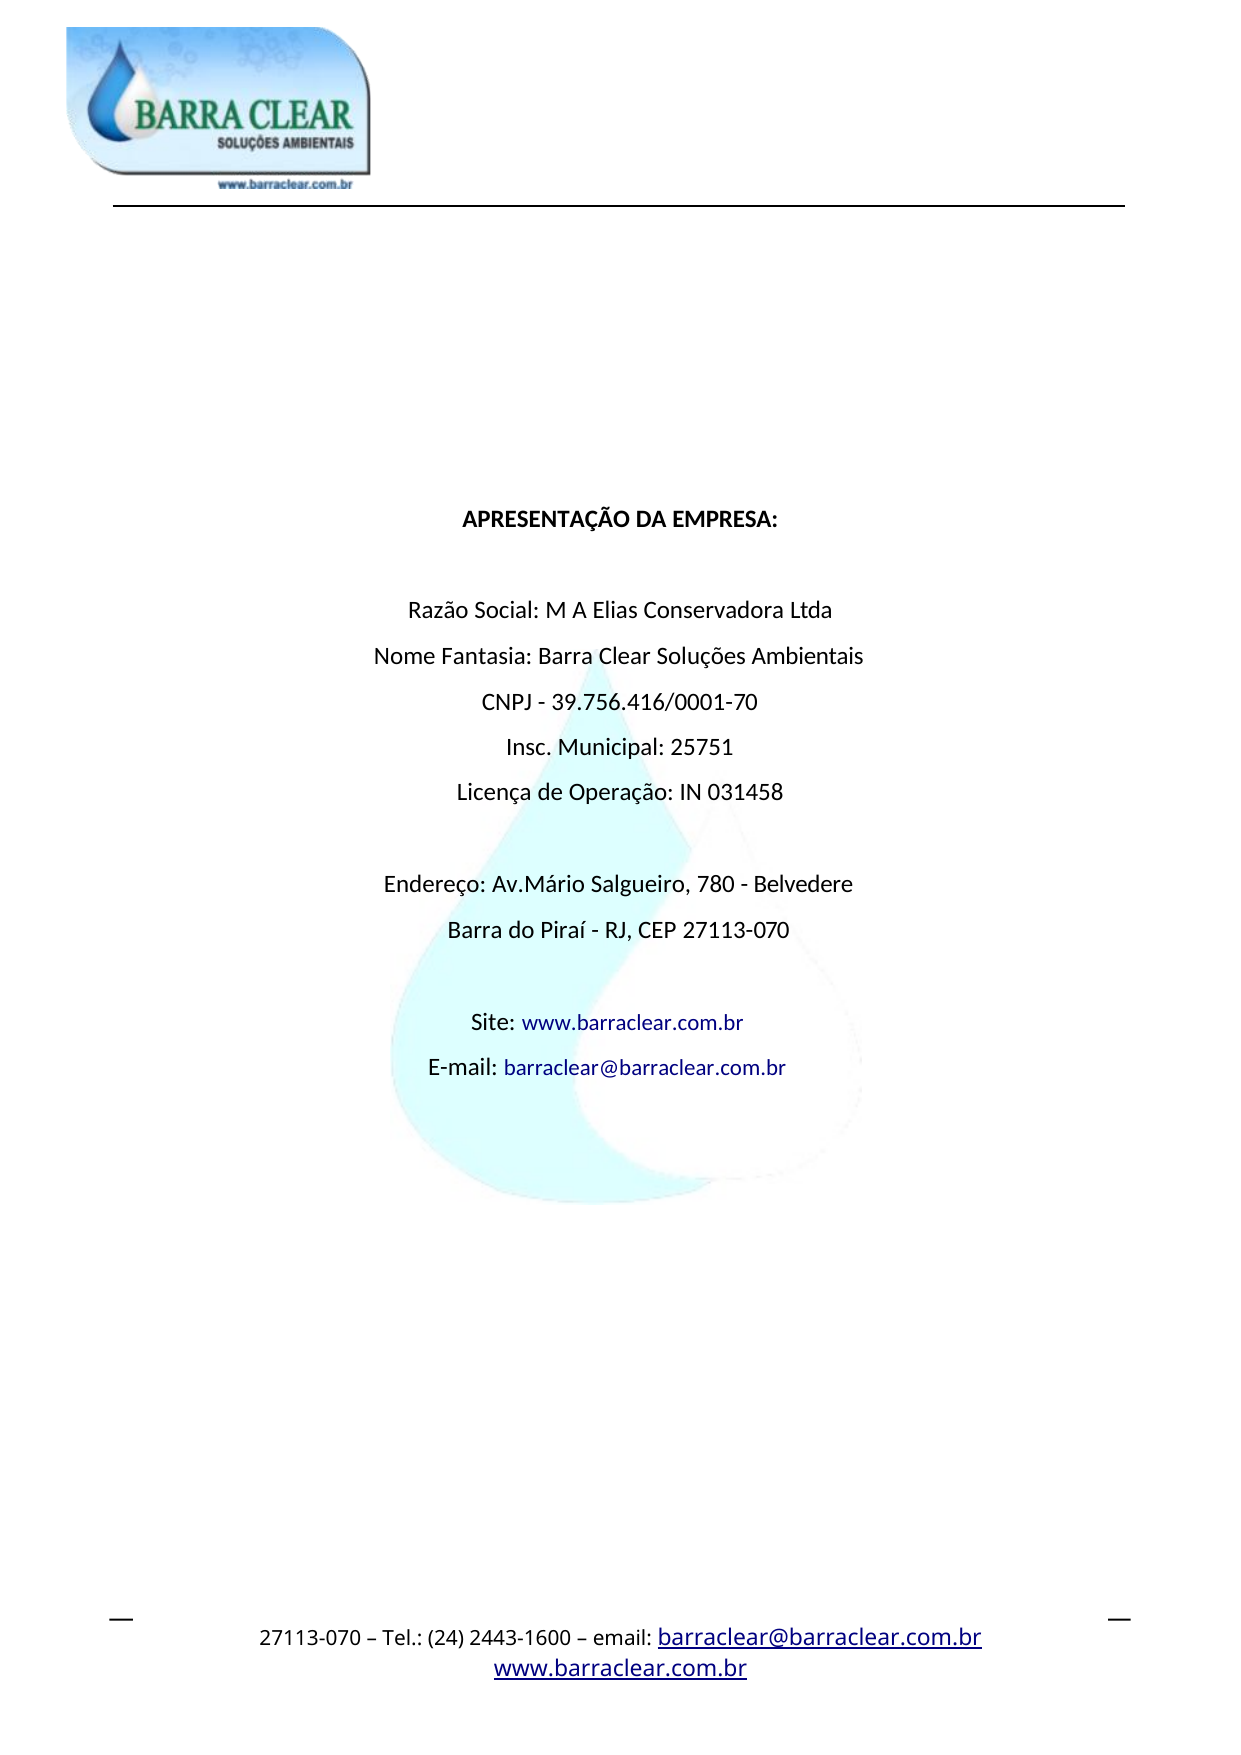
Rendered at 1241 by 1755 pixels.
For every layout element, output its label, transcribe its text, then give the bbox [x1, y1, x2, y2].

text Razão Social: M A Elias Conservadora Ltda [103, 594, 1137, 624]
text APRESENTAÇÃO DA EMPRESA: [104, 503, 1136, 533]
